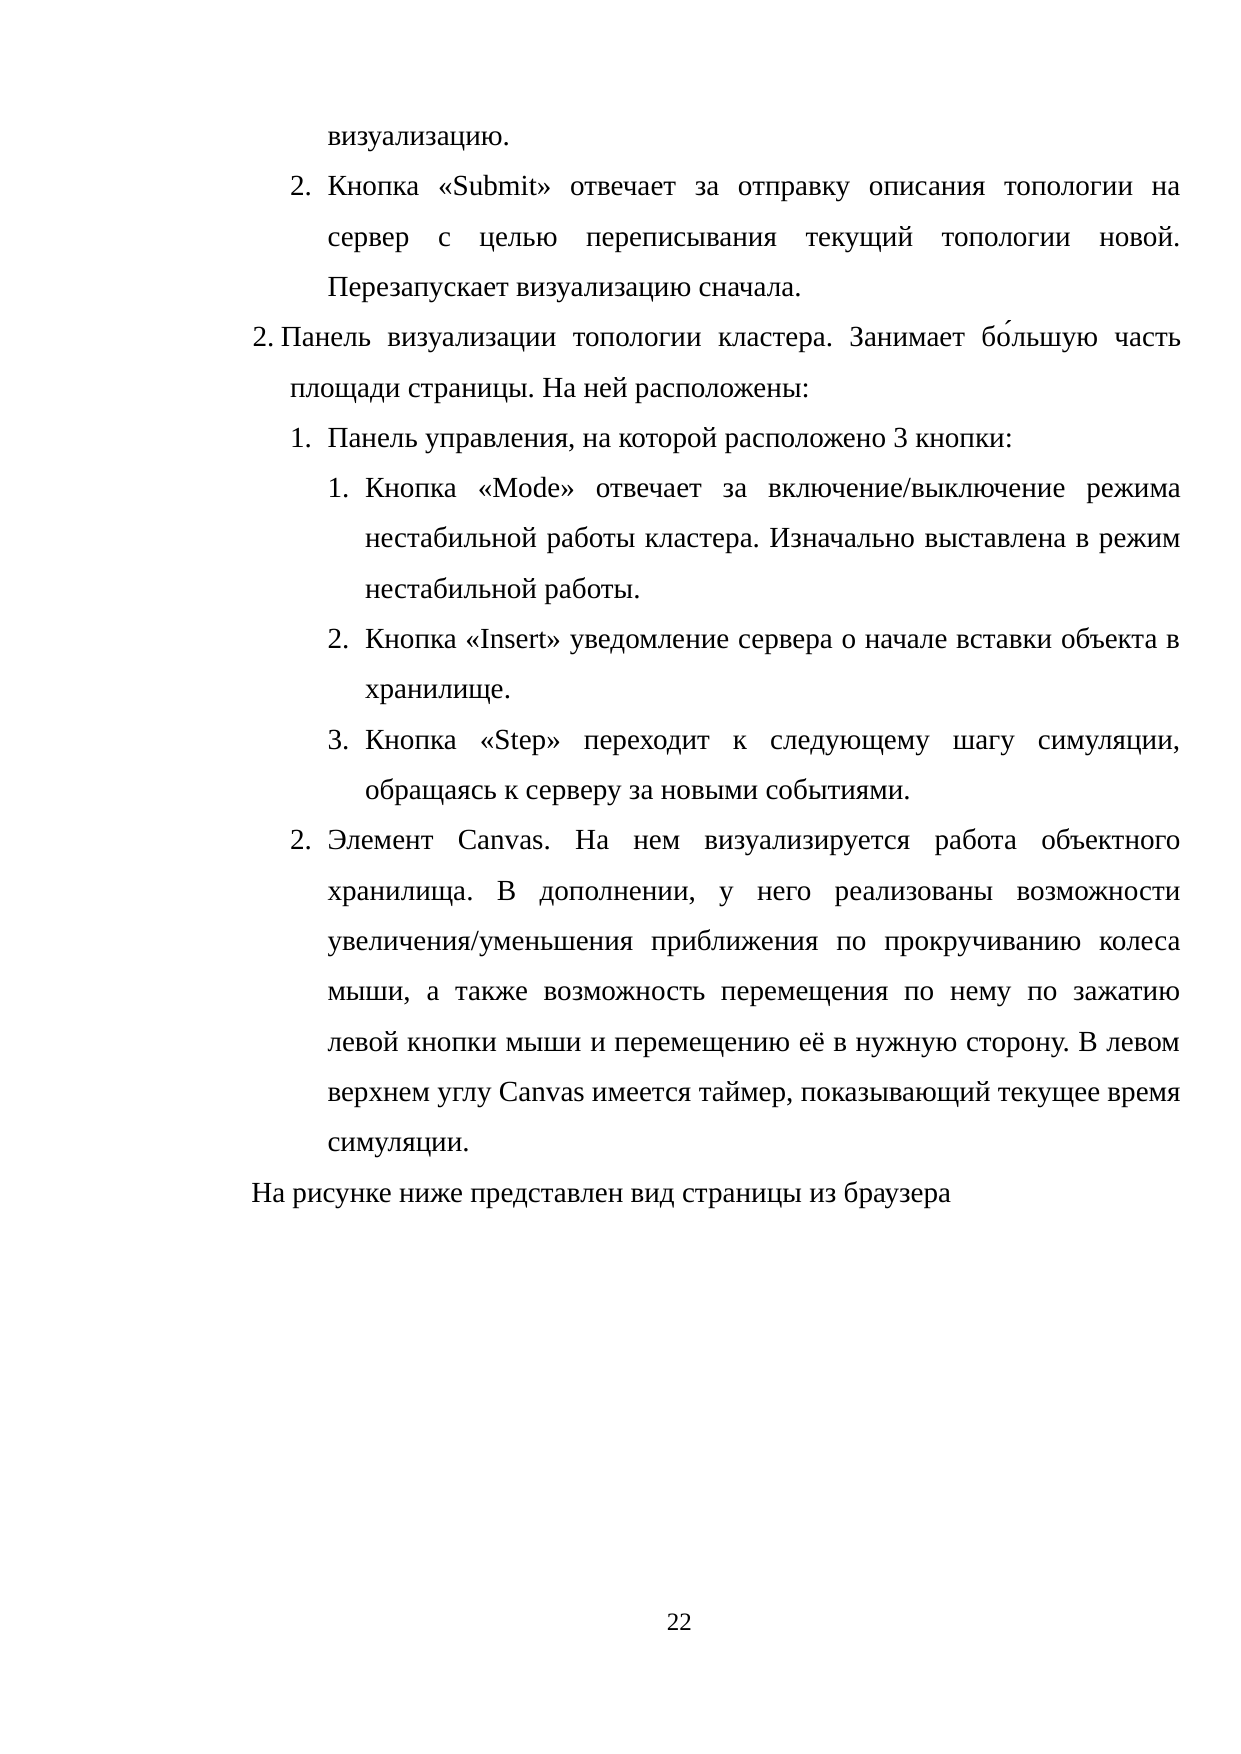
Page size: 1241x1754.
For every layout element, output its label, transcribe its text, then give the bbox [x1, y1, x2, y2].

list Панель визуализации топологии кластера. Занимает бо́льшую часть площади страницы. На ней расположены: [252, 319, 1181, 403]
list Кнопка «Step» переходит к следующему шагу симуляции, обращаясь к серверу за новыми событиями. [327, 722, 1181, 806]
list Кнопка «Submit» отвечает за отправку описания топологии на сервер с целью переписывания текущий топологии новой. Перезапускает визуализацию сначала. [290, 168, 1181, 303]
list Кнопка «Mode» отвечает за включение/выключение режима нестабильной работы кластера. Изначально выставлена в режим нестабильной работы. [327, 470, 1181, 604]
list Панель управления, на которой расположено 3 кнопки: [290, 420, 1181, 453]
list Элемент Canvas. На нем визуализируется работа объектного хранилища. В дополнении, у него реализованы возможности увеличения/уменьшения приближения по прокручиванию колеса мыши, а также возможность перемещения по нему по зажатию левой кнопки мыши и перемещению её в нужную сторону. В левом верхнем углу Canvas имеется таймер, показывающий текущее время симуляции. [290, 822, 1181, 1158]
text На рисунке ниже представлен вид страницы из браузера [177, 1175, 1181, 1208]
list Кнопка «Insert» уведомление сервера о начале вставки объекта в хранилище. [327, 621, 1181, 705]
list визуализацию. [290, 118, 1181, 152]
